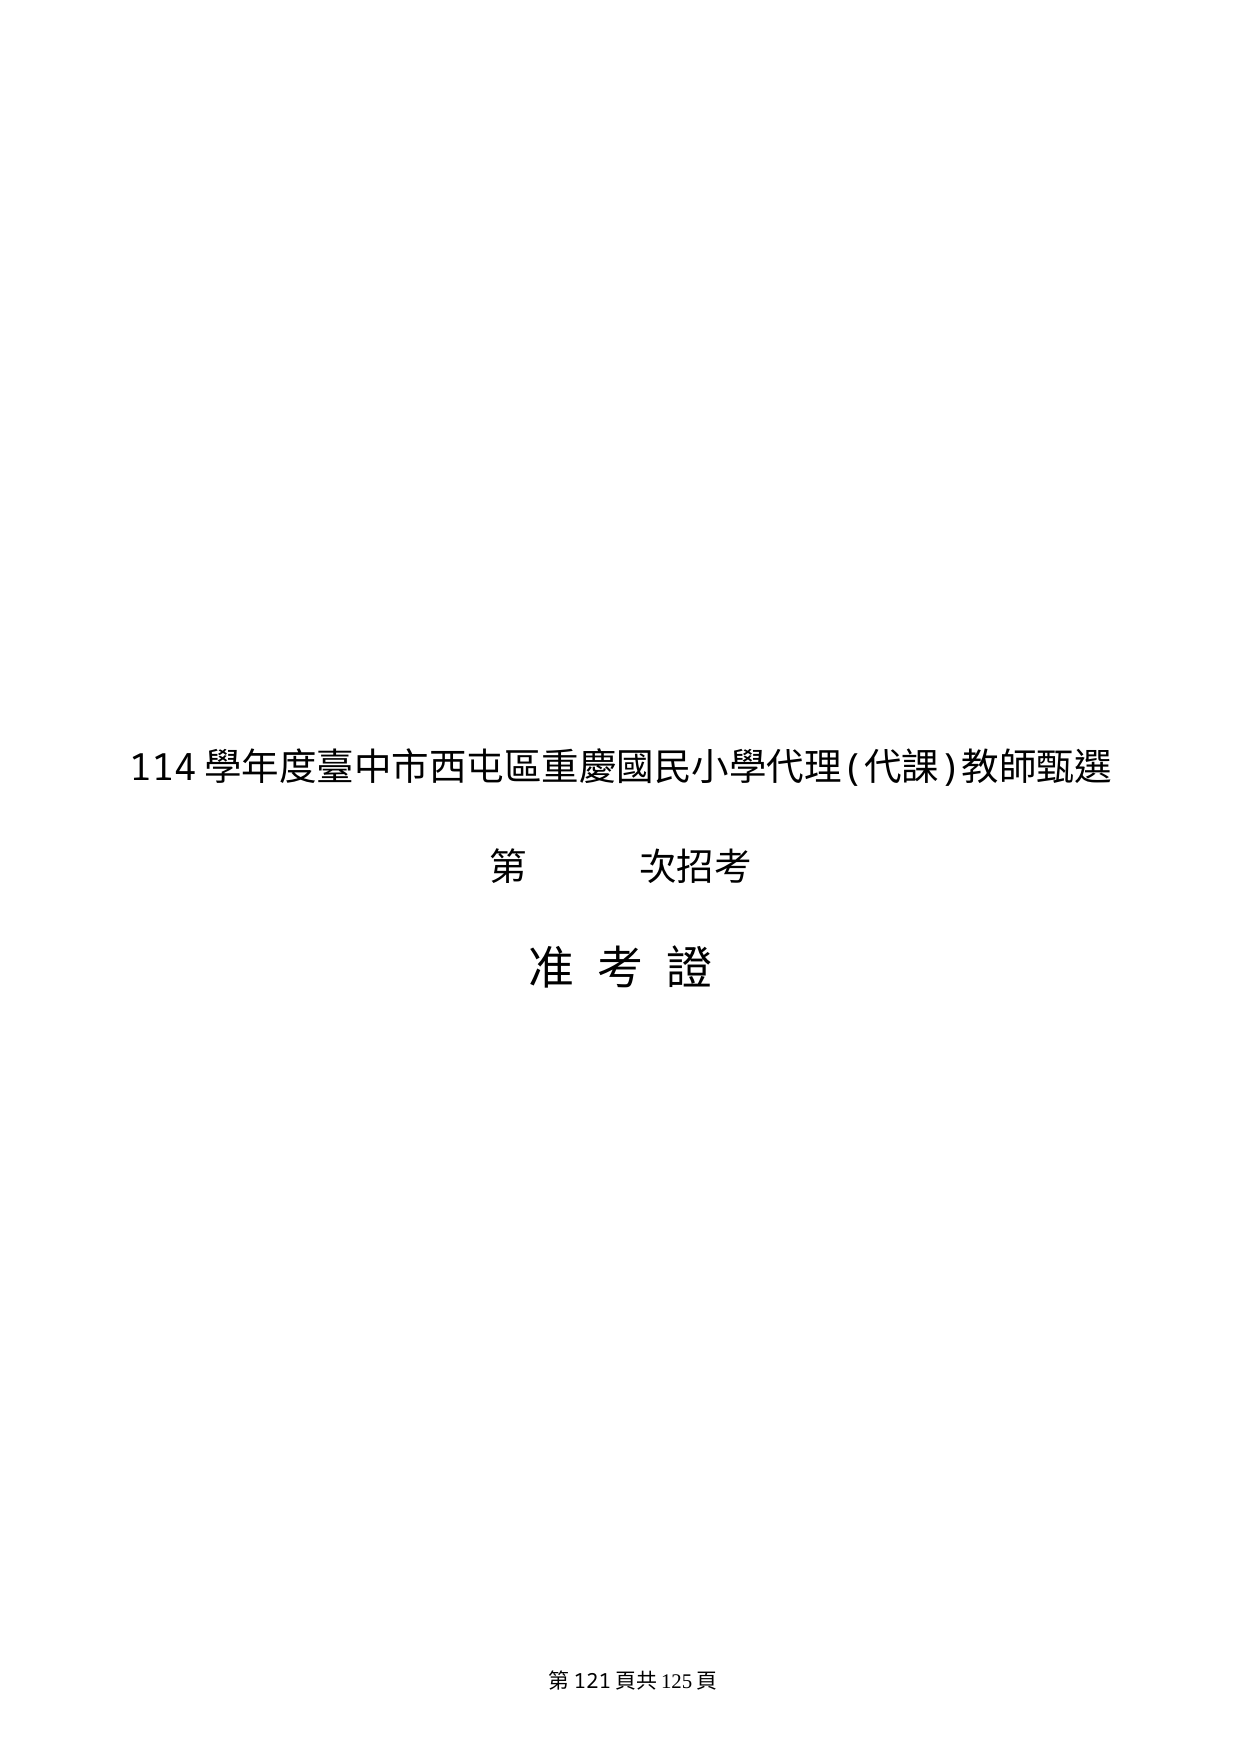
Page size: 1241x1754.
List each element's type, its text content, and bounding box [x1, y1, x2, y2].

text 第 次招考 [118, 854, 1122, 887]
text 114學年度臺中市西屯區重慶國民小學代理(代課)教師甄選 [118, 754, 1122, 787]
text 准 考 證 [118, 941, 1122, 996]
